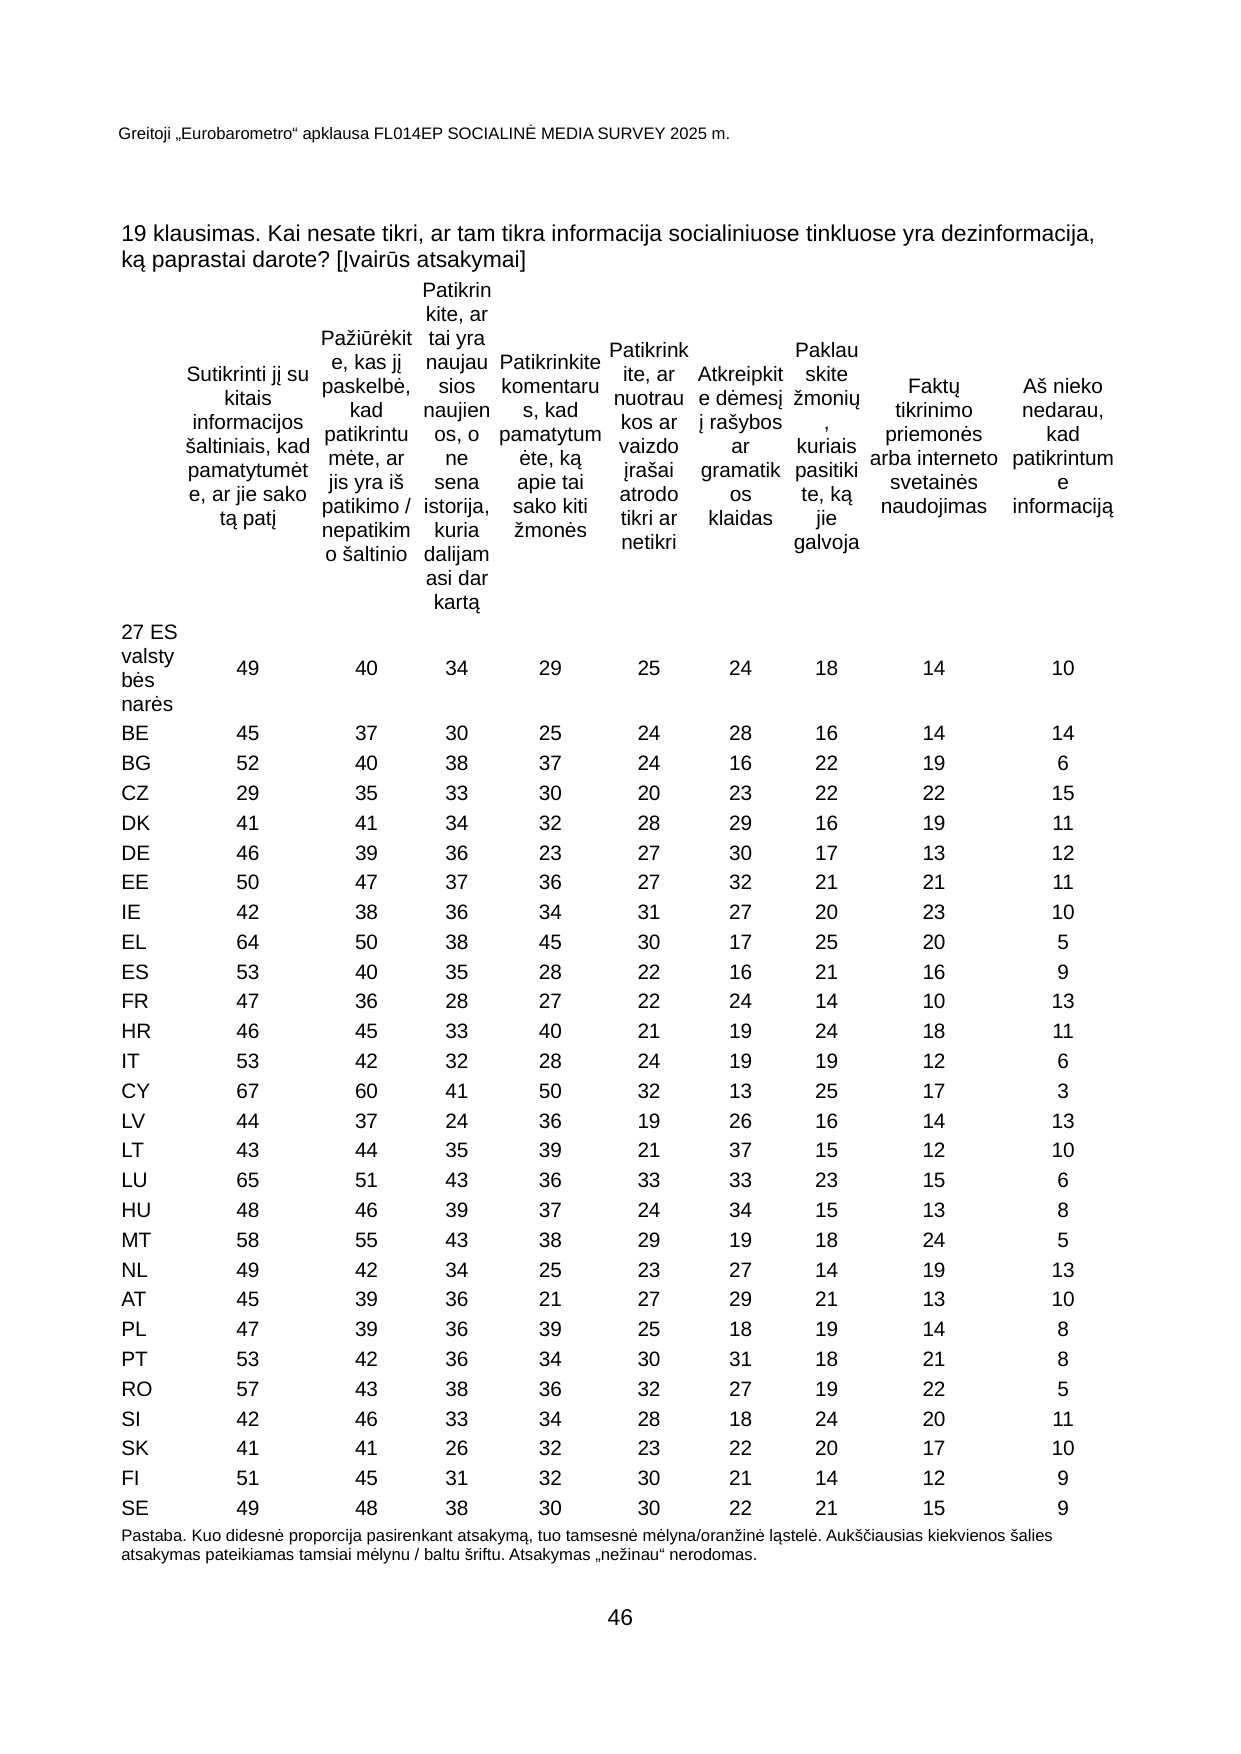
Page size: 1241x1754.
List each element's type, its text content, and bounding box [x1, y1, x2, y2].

table_cell 36 [419, 1344, 495, 1374]
table_cell 10 [1004, 1135, 1122, 1165]
table_cell 33 [419, 1404, 495, 1433]
table_cell 9 [1004, 957, 1122, 986]
table_cell HR [118, 1016, 182, 1046]
table_cell 33 [419, 778, 495, 808]
table_cell 41 [182, 1433, 314, 1463]
table_cell 9 [1004, 1493, 1122, 1523]
table_cell 44 [182, 1106, 314, 1135]
table_cell 29 [692, 808, 789, 837]
table_cell 29 [606, 1225, 692, 1254]
table_cell 50 [314, 927, 419, 957]
table_cell 27 [692, 1255, 789, 1284]
table_cell 32 [606, 1374, 692, 1403]
table_cell 42 [314, 1046, 419, 1076]
table_cell 29 [692, 1284, 789, 1314]
table_cell 30 [606, 1493, 692, 1523]
table_cell 13 [864, 1284, 1004, 1314]
table_cell 22 [864, 778, 1004, 808]
table_header 19 klausimas. Kai nesate tikri, ar tam tikra informacija socialiniuose tinkluose yra dezinformacija, ką paprastai darote? [Įvairūs atsakymai] [118, 217, 1122, 275]
table_cell 17 [692, 927, 789, 957]
table_cell 19 [864, 1255, 1004, 1284]
table_cell 34 [495, 1404, 606, 1433]
table_cell 45 [182, 718, 314, 748]
table_cell 43 [419, 1225, 495, 1254]
table_cell 25 [789, 1076, 864, 1106]
table_cell 11 [1004, 867, 1122, 897]
table_cell 41 [314, 808, 419, 837]
table_cell 22 [606, 957, 692, 986]
table_cell PL [118, 1314, 182, 1344]
table_cell 21 [495, 1284, 606, 1314]
table_cell 22 [789, 748, 864, 778]
table_cell 19 [692, 1225, 789, 1254]
table_cell 17 [864, 1433, 1004, 1463]
table_cell 57 [182, 1374, 314, 1403]
table_cell LU [118, 1165, 182, 1195]
table_cell 36 [495, 1106, 606, 1135]
table_cell 42 [182, 1404, 314, 1433]
table_cell 19 [789, 1046, 864, 1076]
table_cell 53 [182, 1344, 314, 1374]
table_cell 18 [692, 1314, 789, 1344]
table_cell 14 [864, 718, 1004, 748]
table_cell 24 [419, 1106, 495, 1135]
table_cell 18 [789, 1344, 864, 1374]
table_cell 19 [864, 748, 1004, 778]
table_cell 55 [314, 1225, 419, 1254]
table_cell 47 [182, 1314, 314, 1344]
table_cell 11 [1004, 1404, 1122, 1433]
table_cell 36 [495, 1165, 606, 1195]
table_cell 28 [495, 957, 606, 986]
table_cell 32 [692, 867, 789, 897]
table_cell 23 [692, 778, 789, 808]
table_cell 21 [864, 867, 1004, 897]
table_cell 28 [606, 808, 692, 837]
table_cell 28 [495, 1046, 606, 1076]
table_cell 29 [495, 617, 606, 718]
table_cell 39 [419, 1195, 495, 1225]
table_cell 30 [495, 778, 606, 808]
table_cell Aš nieko nedarau, kad patikrintume informaciją [1004, 275, 1122, 617]
table_cell 33 [419, 1016, 495, 1046]
table_cell Pažiūrėkite, kas jį paskelbė, kad patikrintumėte, ar jis yra iš patikimo / nepatikimo šaltinio [314, 275, 419, 617]
table_cell 24 [789, 1404, 864, 1433]
table_cell 37 [314, 718, 419, 748]
table_cell 24 [692, 617, 789, 718]
table_cell 27 [692, 1374, 789, 1403]
table_cell 8 [1004, 1314, 1122, 1344]
table_cell 39 [495, 1314, 606, 1344]
table_cell 36 [495, 1374, 606, 1403]
table_cell 37 [495, 748, 606, 778]
table_cell 13 [1004, 1255, 1122, 1284]
table_cell 22 [789, 778, 864, 808]
table_cell SI [118, 1404, 182, 1433]
table_cell 34 [692, 1195, 789, 1225]
table_cell 25 [606, 617, 692, 718]
table_cell 37 [692, 1135, 789, 1165]
table_cell LV [118, 1106, 182, 1135]
table_cell 45 [182, 1284, 314, 1314]
table_cell SK [118, 1433, 182, 1463]
table_cell 45 [314, 1016, 419, 1046]
table_cell 14 [864, 617, 1004, 718]
table_cell Patikrinkite, ar tai yra naujausios naujienos, o ne sena istorija, kuria dalijamasi dar kartą [419, 275, 495, 617]
table_cell 16 [864, 957, 1004, 986]
table_cell 25 [789, 927, 864, 957]
table_cell 20 [606, 778, 692, 808]
table_cell 43 [182, 1135, 314, 1165]
table_cell 34 [495, 1344, 606, 1374]
table_cell 17 [864, 1076, 1004, 1106]
table_cell ES [118, 957, 182, 986]
table_cell 22 [692, 1493, 789, 1523]
table_cell 24 [606, 1195, 692, 1225]
table_cell 24 [692, 986, 789, 1016]
table_cell DK [118, 808, 182, 837]
table_cell AT [118, 1284, 182, 1314]
table_cell 49 [182, 617, 314, 718]
table_cell 24 [606, 1046, 692, 1076]
table_cell 19 [692, 1016, 789, 1046]
table_cell 37 [495, 1195, 606, 1225]
table_cell FR [118, 986, 182, 1016]
table_cell NL [118, 1255, 182, 1284]
table_cell 49 [182, 1493, 314, 1523]
table_cell 5 [1004, 1225, 1122, 1254]
table_cell 36 [419, 1314, 495, 1344]
table_cell 42 [314, 1255, 419, 1284]
table_cell BG [118, 748, 182, 778]
table_cell 38 [419, 1493, 495, 1523]
table_cell 12 [864, 1463, 1004, 1493]
table_cell 47 [314, 867, 419, 897]
table_cell 41 [314, 1433, 419, 1463]
table_cell 24 [864, 1225, 1004, 1254]
table_cell 24 [789, 1016, 864, 1046]
table_cell CY [118, 1076, 182, 1106]
table_cell 6 [1004, 748, 1122, 778]
table_cell [118, 275, 182, 617]
table_cell 31 [419, 1463, 495, 1493]
table_cell 43 [314, 1374, 419, 1403]
table_cell 43 [419, 1165, 495, 1195]
table_cell MT [118, 1225, 182, 1254]
table_cell 14 [789, 1463, 864, 1493]
table_cell RO [118, 1374, 182, 1403]
table_cell 11 [1004, 1016, 1122, 1046]
table_cell 27 [692, 897, 789, 927]
table_cell 12 [864, 1046, 1004, 1076]
table_cell 40 [314, 617, 419, 718]
table_cell 15 [1004, 778, 1122, 808]
table_cell 37 [314, 1106, 419, 1135]
table_cell 21 [789, 957, 864, 986]
table_cell 32 [495, 808, 606, 837]
table_cell 30 [606, 1463, 692, 1493]
table_cell 45 [495, 927, 606, 957]
table_cell 8 [1004, 1195, 1122, 1225]
table_cell 15 [789, 1195, 864, 1225]
table_cell 30 [419, 718, 495, 748]
table_cell 10 [1004, 897, 1122, 927]
table_cell 20 [789, 897, 864, 927]
table_cell 25 [495, 718, 606, 748]
table_cell 25 [495, 1255, 606, 1284]
table_cell 50 [182, 867, 314, 897]
table_cell 36 [419, 1284, 495, 1314]
table_cell 19 [606, 1106, 692, 1135]
table_cell EL [118, 927, 182, 957]
table_cell 10 [864, 986, 1004, 1016]
table_cell 35 [419, 1135, 495, 1165]
table_cell 18 [864, 1016, 1004, 1046]
table_cell 10 [1004, 1433, 1122, 1463]
table_cell 60 [314, 1076, 419, 1106]
table_cell 51 [182, 1463, 314, 1493]
table_cell Pastaba. Kuo didesnė proporcija pasirenkant atsakymą, tuo tamsesnė mėlyna/oranžinė ląstelė. Aukščiausias kiekvienos šalies atsakymas pateikiamas tamsiai mėlynu / baltu šriftu. Atsakymas „nežinau“ nerodomas. [118, 1523, 1122, 1567]
table_cell 15 [864, 1493, 1004, 1523]
table_cell 27 [606, 838, 692, 867]
table_cell 22 [692, 1433, 789, 1463]
table_cell 25 [606, 1314, 692, 1344]
table_cell 46 [182, 1016, 314, 1046]
table_cell 38 [314, 897, 419, 927]
table_cell 6 [1004, 1165, 1122, 1195]
table_cell 18 [789, 1225, 864, 1254]
table_cell 10 [1004, 1284, 1122, 1314]
table_cell 30 [495, 1493, 606, 1523]
table_cell 5 [1004, 1374, 1122, 1403]
table_cell 35 [314, 778, 419, 808]
table_cell 5 [1004, 927, 1122, 957]
table_cell 40 [314, 957, 419, 986]
table_cell 46 [314, 1195, 419, 1225]
table_cell 27 [495, 986, 606, 1016]
table_cell IE [118, 897, 182, 927]
table_cell 8 [1004, 1344, 1122, 1374]
table_cell 64 [182, 927, 314, 957]
table_cell Patikrinkite komentarus, kad pamatytumėte, ką apie tai sako kiti žmonės [495, 275, 606, 617]
table_cell DE [118, 838, 182, 867]
table_cell 41 [419, 1076, 495, 1106]
table_cell 38 [419, 1374, 495, 1403]
table_cell HU [118, 1195, 182, 1225]
table_cell 24 [606, 718, 692, 748]
table_cell 23 [606, 1255, 692, 1284]
table_cell 36 [495, 867, 606, 897]
table_cell 38 [495, 1225, 606, 1254]
table_cell 9 [1004, 1463, 1122, 1493]
table_cell 12 [864, 1135, 1004, 1165]
table_cell 21 [606, 1135, 692, 1165]
table_cell 42 [182, 897, 314, 927]
table_cell 18 [692, 1404, 789, 1433]
table_cell 21 [606, 1016, 692, 1046]
table_cell 21 [789, 1284, 864, 1314]
table_cell 35 [419, 957, 495, 986]
table_cell 31 [606, 897, 692, 927]
table_cell 47 [182, 986, 314, 1016]
table_cell SE [118, 1493, 182, 1523]
table_cell 20 [864, 927, 1004, 957]
table_cell 38 [419, 927, 495, 957]
table_cell LT [118, 1135, 182, 1165]
table_cell 27 [606, 1284, 692, 1314]
table_cell 14 [1004, 718, 1122, 748]
table_cell 39 [495, 1135, 606, 1165]
table_cell 39 [314, 838, 419, 867]
table_cell 6 [1004, 1046, 1122, 1076]
table_cell 18 [789, 617, 864, 718]
table_cell FI [118, 1463, 182, 1493]
table_cell 36 [419, 838, 495, 867]
table_cell 13 [692, 1076, 789, 1106]
table_cell 48 [314, 1493, 419, 1523]
table_cell BE [118, 718, 182, 748]
table_cell 21 [864, 1344, 1004, 1374]
table_cell 32 [606, 1076, 692, 1106]
table_cell 27 [606, 867, 692, 897]
table_cell 44 [314, 1135, 419, 1165]
table_cell 16 [692, 957, 789, 986]
table_cell 14 [789, 1255, 864, 1284]
table_cell 13 [864, 1195, 1004, 1225]
table_cell 19 [692, 1046, 789, 1076]
table_cell 28 [419, 986, 495, 1016]
table_cell 11 [1004, 808, 1122, 837]
table_cell 19 [864, 808, 1004, 837]
table_cell 16 [789, 718, 864, 748]
table_cell 58 [182, 1225, 314, 1254]
table_cell 46 [182, 838, 314, 867]
table_cell 33 [692, 1165, 789, 1195]
table_cell Atkreipkite dėmesį į rašybos ar gramatikos klaidas [692, 275, 789, 617]
table_cell 13 [1004, 1106, 1122, 1135]
table_cell 12 [1004, 838, 1122, 867]
table_cell 39 [314, 1314, 419, 1344]
table_cell 13 [1004, 986, 1122, 1016]
table_cell 19 [789, 1314, 864, 1344]
table_cell 17 [789, 838, 864, 867]
table_cell 14 [789, 986, 864, 1016]
table_cell 31 [692, 1344, 789, 1374]
table_cell 15 [789, 1135, 864, 1165]
table_cell 38 [419, 748, 495, 778]
table_cell 22 [864, 1374, 1004, 1403]
table_cell 15 [864, 1165, 1004, 1195]
table_cell 27 ES valstybės narės [118, 617, 182, 718]
table_cell 28 [606, 1404, 692, 1433]
table_cell 67 [182, 1076, 314, 1106]
table_cell CZ [118, 778, 182, 808]
table_cell 36 [314, 986, 419, 1016]
table_cell 23 [495, 838, 606, 867]
table_cell 39 [314, 1284, 419, 1314]
table_cell 36 [419, 897, 495, 927]
table_cell 32 [419, 1046, 495, 1076]
table_cell 49 [182, 1255, 314, 1284]
table_cell 40 [314, 748, 419, 778]
table_cell 34 [419, 617, 495, 718]
table_cell 10 [1004, 617, 1122, 718]
table_cell 19 [789, 1374, 864, 1403]
table_cell 28 [692, 718, 789, 748]
table_cell 32 [495, 1433, 606, 1463]
table_cell 48 [182, 1195, 314, 1225]
table_cell 30 [606, 927, 692, 957]
table_cell 65 [182, 1165, 314, 1195]
table_cell EE [118, 867, 182, 897]
table_cell 50 [495, 1076, 606, 1106]
table_cell 21 [789, 1493, 864, 1523]
table_cell 22 [606, 986, 692, 1016]
table_cell 21 [789, 867, 864, 897]
table_cell 29 [182, 778, 314, 808]
table_cell PT [118, 1344, 182, 1374]
table_cell 14 [864, 1106, 1004, 1135]
table_cell 30 [606, 1344, 692, 1374]
table_cell 20 [864, 1404, 1004, 1433]
table_cell 16 [789, 808, 864, 837]
table_cell 16 [692, 748, 789, 778]
table_cell 3 [1004, 1076, 1122, 1106]
table_cell 53 [182, 957, 314, 986]
table_cell 40 [495, 1016, 606, 1046]
table_cell 23 [789, 1165, 864, 1195]
table_cell 33 [606, 1165, 692, 1195]
table_cell 26 [419, 1433, 495, 1463]
table_cell 46 [314, 1404, 419, 1433]
table_cell 34 [419, 808, 495, 837]
table_cell 23 [606, 1433, 692, 1463]
table_cell 26 [692, 1106, 789, 1135]
table_cell 37 [419, 867, 495, 897]
table_cell 20 [789, 1433, 864, 1463]
table_cell Paklauskite žmonių, kuriais pasitikite, ką jie galvoja [789, 275, 864, 617]
table_cell Sutikrinti jį su kitais informacijos šaltiniais, kad pamatytumėte, ar jie sako tą patį [182, 275, 314, 617]
table_cell 52 [182, 748, 314, 778]
table_cell 32 [495, 1463, 606, 1493]
table_cell 23 [864, 897, 1004, 927]
table_cell Faktų tikrinimo priemonės arba interneto svetainės naudojimas [864, 275, 1004, 617]
table_cell 13 [864, 838, 1004, 867]
table_cell 14 [864, 1314, 1004, 1344]
table_cell 41 [182, 808, 314, 837]
table_cell 45 [314, 1463, 419, 1493]
table_cell 51 [314, 1165, 419, 1195]
table_cell Patikrinkite, ar nuotraukos ar vaizdo įrašai atrodo tikri ar netikri [606, 275, 692, 617]
table_cell 53 [182, 1046, 314, 1076]
table_cell 24 [606, 748, 692, 778]
table_cell 16 [789, 1106, 864, 1135]
table_cell 34 [495, 897, 606, 927]
table_cell 42 [314, 1344, 419, 1374]
table_cell 30 [692, 838, 789, 867]
table_cell 34 [419, 1255, 495, 1284]
table_cell 21 [692, 1463, 789, 1493]
table_cell IT [118, 1046, 182, 1076]
